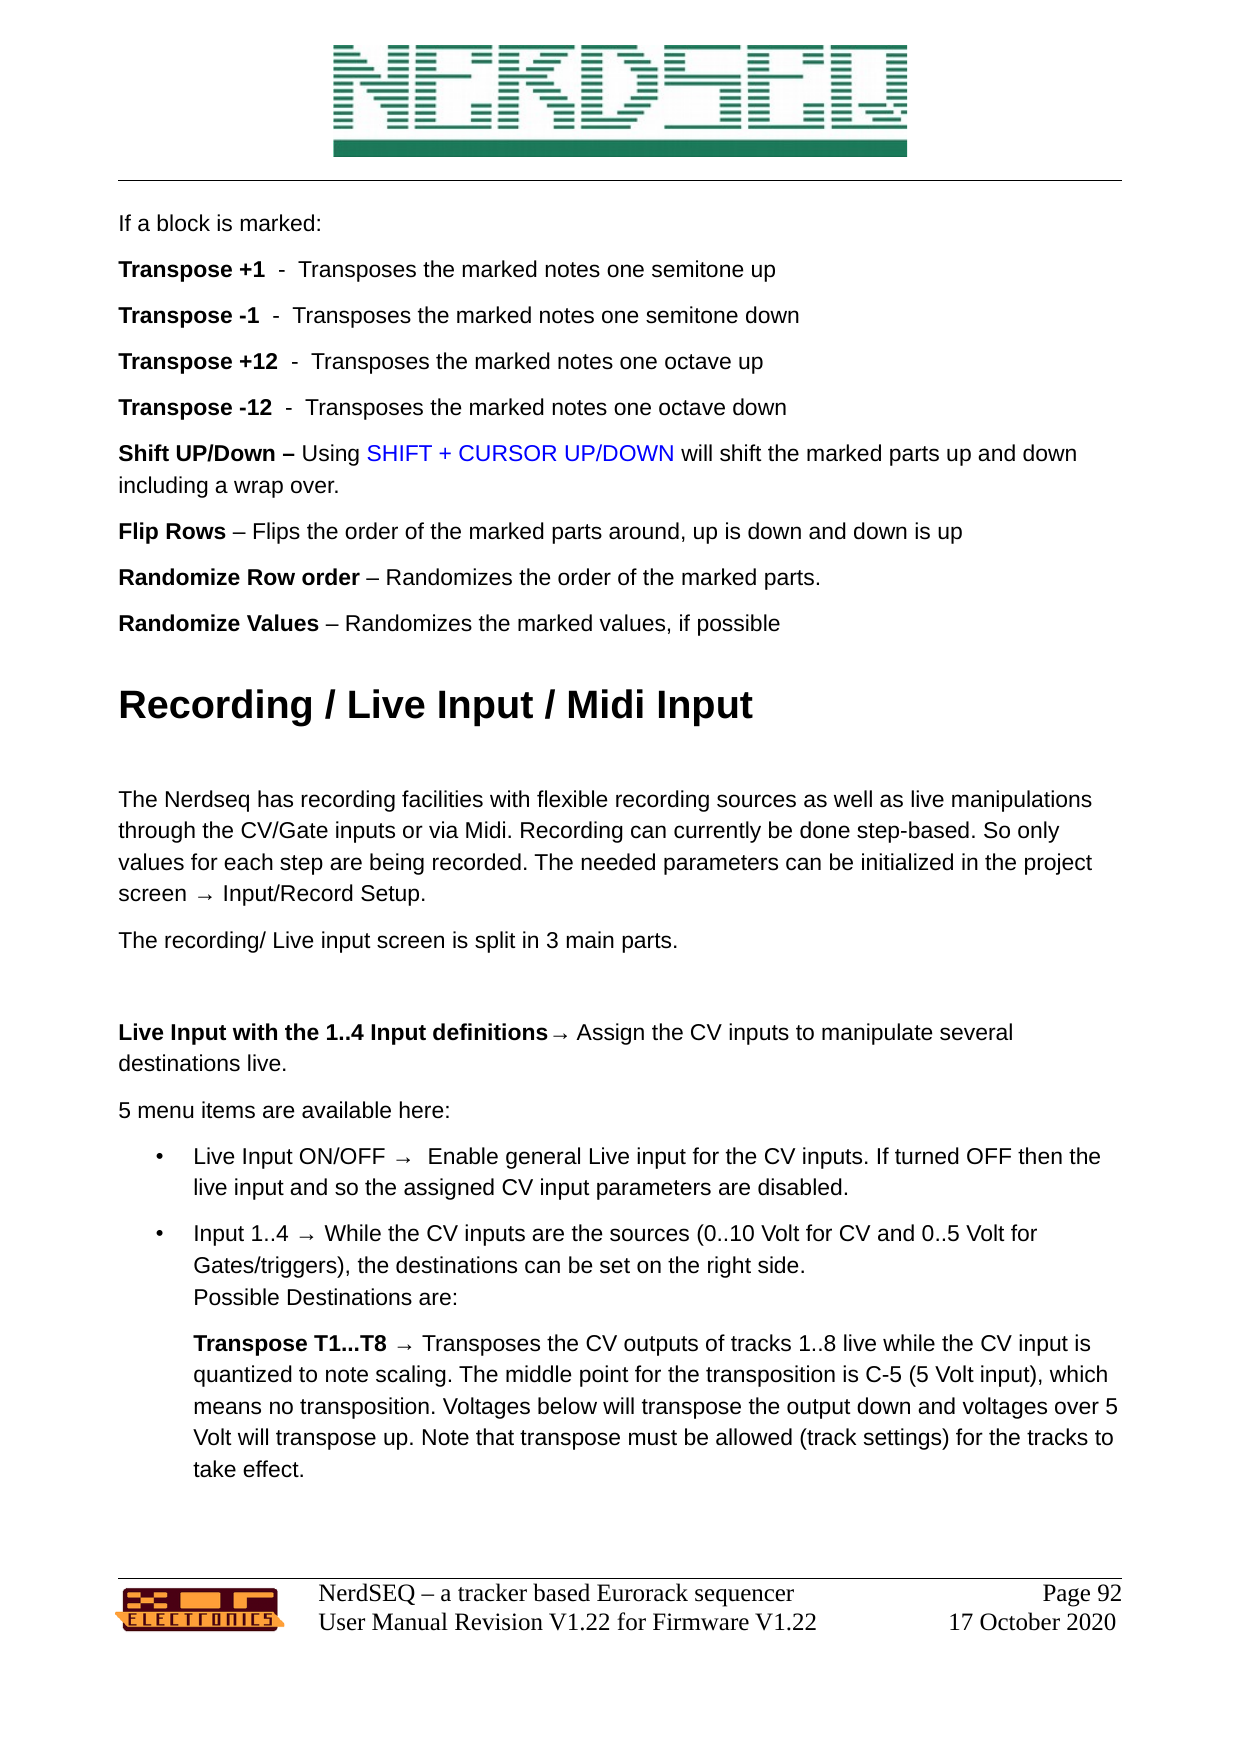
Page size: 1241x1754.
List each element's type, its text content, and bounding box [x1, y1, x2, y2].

list Input 1..4 → While the CV inputs are the sources (0..10 Volt for CV and 0..5 Volt for Gates/triggers), the destinations can be set on the right side. Possible Destinations are: [156, 1220, 1122, 1310]
picture [115, 1584, 285, 1634]
text The recording/ Live input screen is split in 3 main parts. [118, 927, 1122, 953]
text Transpose +12 - Transposes the marked notes one octave up [118, 348, 1122, 374]
text Randomize Values – Randomizes the marked values, if possible [118, 610, 1122, 637]
picture [333, 45, 908, 157]
text Shift UP/Down – Using SHIFT + CURSOR UP/DOWN will shift the marked parts up and down including a wrap over. [118, 440, 1122, 498]
text Transpose +1 - Transposes the marked notes one semitone up [118, 256, 1122, 282]
list Live Input ON/OFF → Enable general Live input for the CV inputs. If turned OFF then the live input and so the assigned CV input parameters are disabled. [156, 1143, 1122, 1201]
list Transpose T1...T8 → Transposes the CV outputs of tracks 1..8 live while the CV input is quantized to note scaling. The middle point for the transposition is C-5 (5 Volt input), which means no transposition. Voltages below will transpose the output down and voltages over 5 Volt will transpose up. Note that transpose must be allowed (track settings) for the tracks to take effect. [156, 1330, 1122, 1482]
text The Nerdseq has recording facilities with flexible recording sources as well as live manipulations through the CV/Gate inputs or via Midi. Recording can currently be done step-based. So only values for each step are being recorded. The needed parameters can be initialized in the project screen → Input/Record Setup. [118, 786, 1122, 907]
text Transpose -1 - Transposes the marked notes one semitone down [118, 302, 1122, 328]
subtitle Recording / Live Input / Midi Input [118, 681, 1122, 727]
text Live Input with the 1..4 Input definitions→ Assign the CV inputs to manipulate several destinations live. [118, 1019, 1122, 1077]
text Randomize Row order – Randomizes the order of the marked parts. [118, 564, 1122, 591]
text 5 menu items are available here: [118, 1097, 1122, 1123]
text If a block is marked: [118, 209, 1122, 236]
text Transpose -12 - Transposes the marked notes one octave down [118, 394, 1122, 421]
text Flip Rows – Flips the order of the marked parts around, up is down and down is up [118, 518, 1122, 544]
